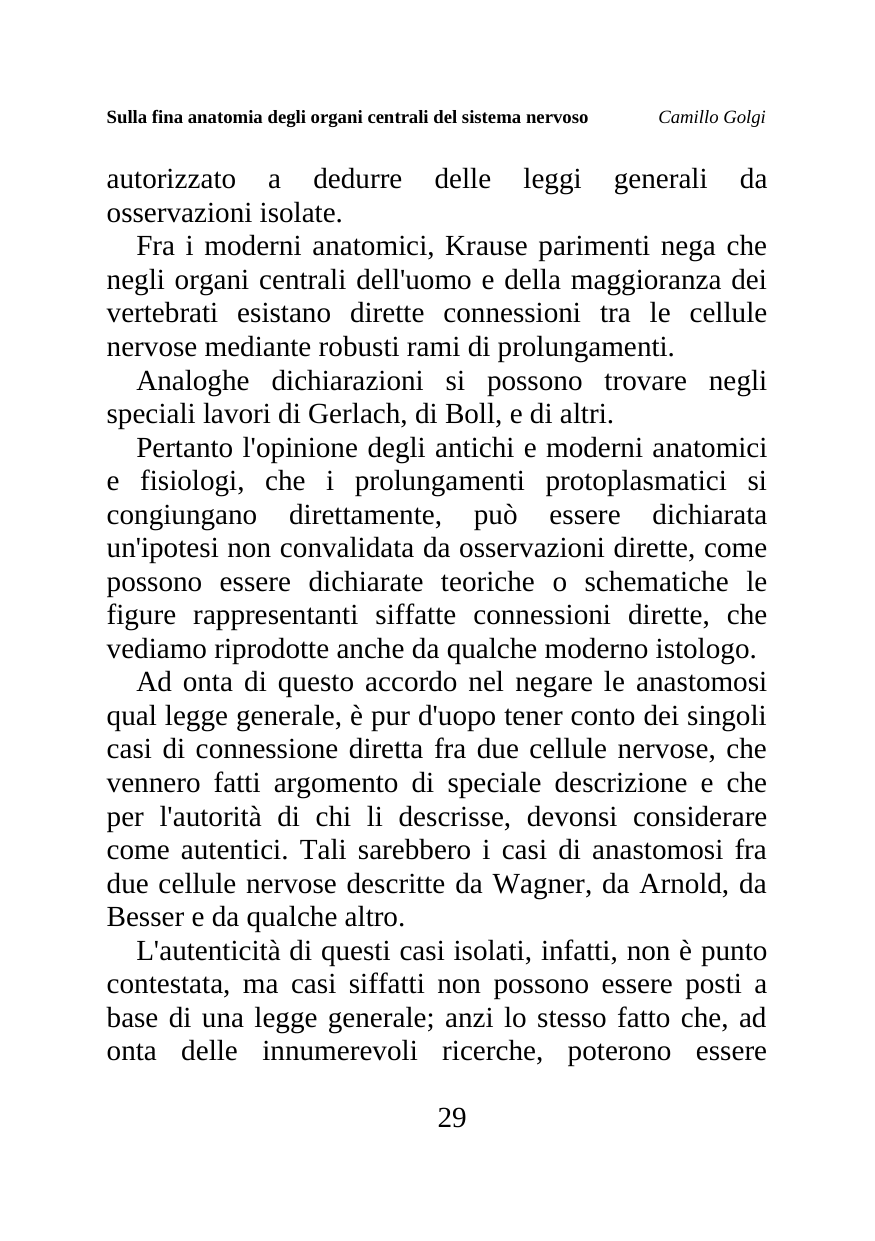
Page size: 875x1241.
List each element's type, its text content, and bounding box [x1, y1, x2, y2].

text L'autenticità di questi casi isolati, infatti, non è punto contestata, ma casi siffatti non possono essere posti a base di una legge generale; anzi lo stesso fatto che, ad onta delle innumerevoli ricerche, poterono essere [106, 933, 768, 1067]
text autorizzato a dedurre delle leggi generali da osservazioni isolate. [106, 161, 768, 228]
text Pertanto l'opinione degli antichi e moderni anatomici e fisiologi, che i prolungamenti protoplasmatici si congiungano direttamente, può essere dichiarata un'ipotesi non convalidata da osservazioni dirette, come possono essere dichiarate teoriche o schematiche le figure rappresentanti siffatte connessioni dirette, che vediamo riprodotte anche da qualche moderno istologo. [106, 430, 768, 664]
text Analoghe dichiarazioni si possono trovare negli speciali lavori di Gerlach, di Boll, e di altri. [106, 363, 768, 430]
text Ad onta di questo accordo nel negare le anastomosi qual legge generale, è pur d'uopo tener conto dei singoli casi di connessione diretta fra due cellule nervose, che vennero fatti argomento di speciale descrizione e che per l'autorità di chi li descrisse, devonsi considerare come autentici. Tali sarebbero i casi di anastomosi fra due cellule nervose descritte da Wagner, da Arnold, da Besser e da qualche altro. [106, 664, 768, 933]
text Fra i moderni anatomici, Krause parimenti nega che negli organi centrali dell'uomo e della maggioranza dei vertebrati esistano dirette connessioni tra le cellule nervose mediante robusti rami di prolungamenti. [106, 228, 768, 363]
